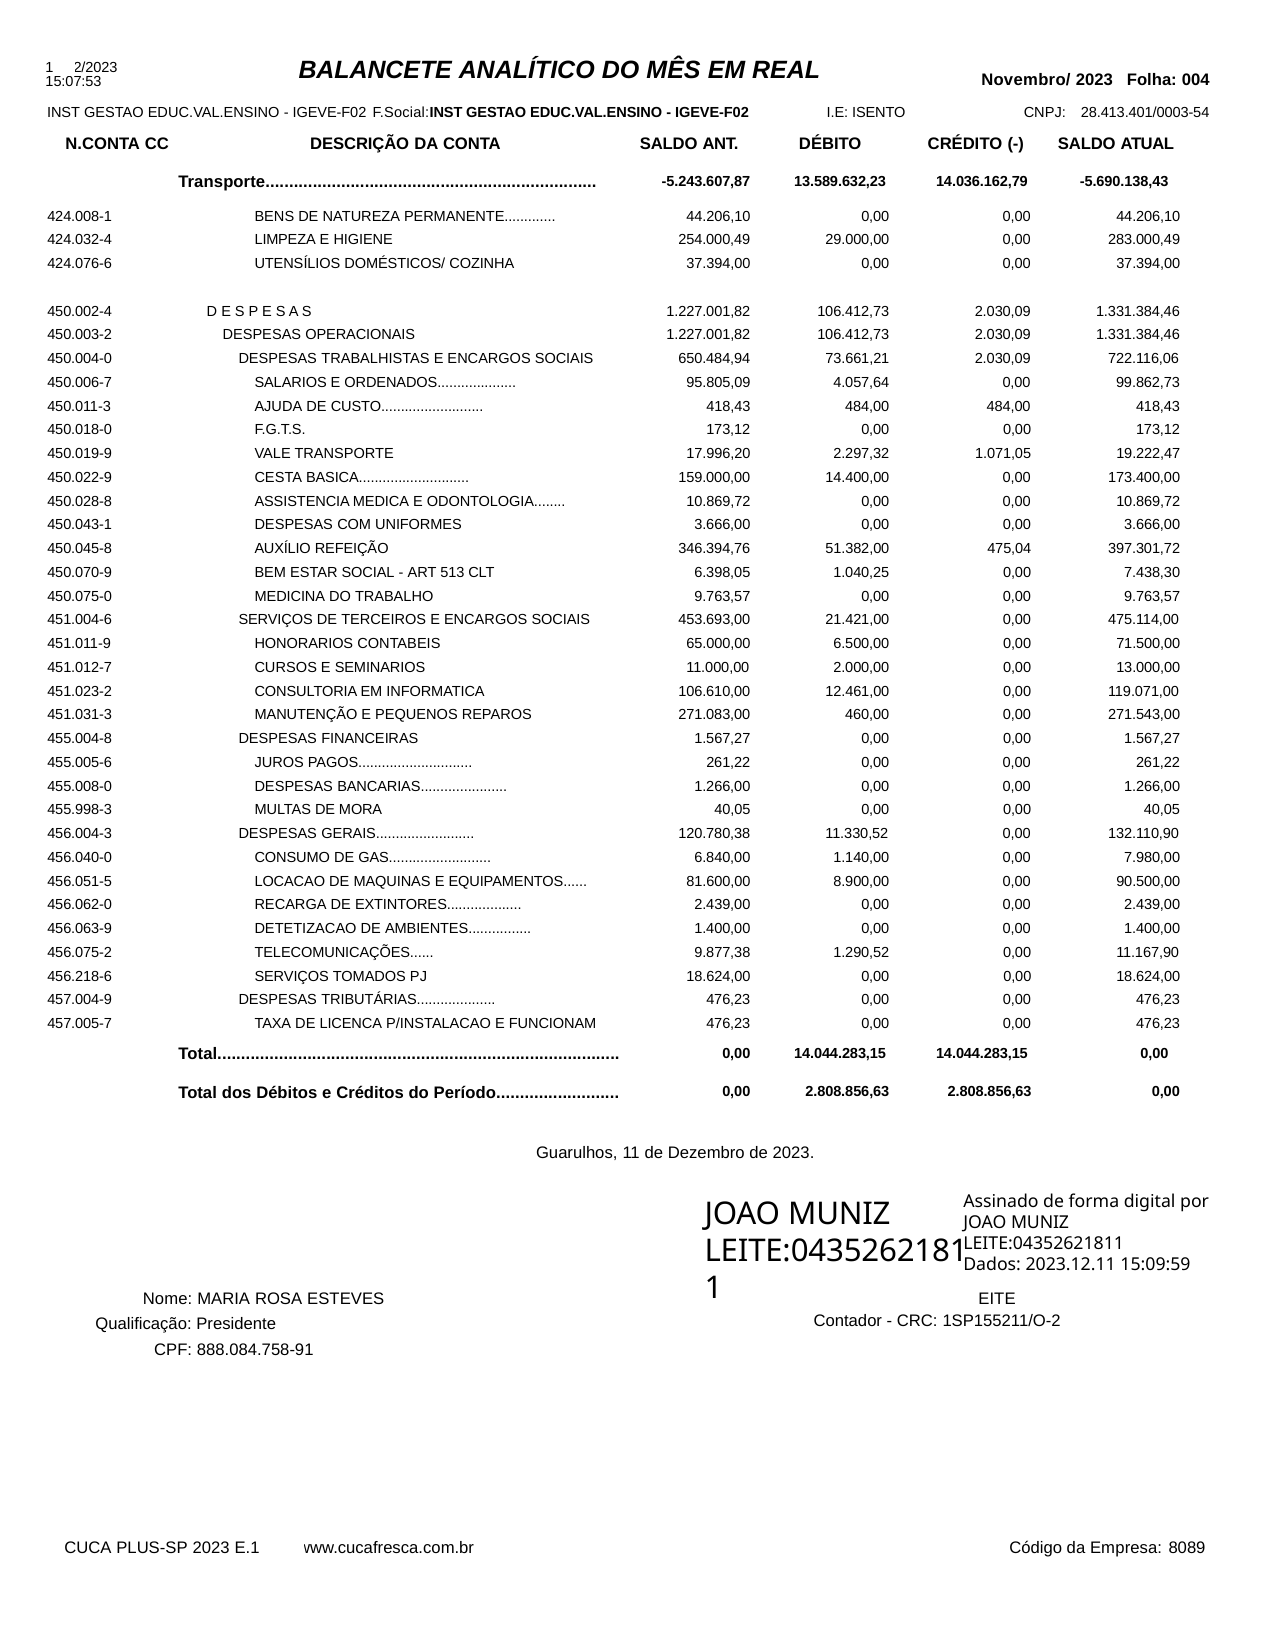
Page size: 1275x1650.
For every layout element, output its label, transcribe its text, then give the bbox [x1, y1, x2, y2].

text 9.763,57 [694, 588, 772, 604]
text N.CONTA CC [65, 134, 194, 153]
text BEM ESTAR SOCIAL - ART 513 CLT [254, 564, 521, 581]
text 1.266,00 [694, 778, 772, 794]
text 2.030,09 [974, 327, 1053, 343]
text 0,00 [1003, 944, 1053, 961]
text 0,00 [861, 802, 911, 818]
text I.E: ISENTO [826, 105, 927, 121]
text 44.206,10 [1116, 208, 1202, 224]
text 0,00 [1003, 422, 1053, 438]
text 0,00 [722, 1083, 772, 1099]
text TELECOMUNICAÇÕES...... [254, 944, 613, 961]
text JOAO MUNIZ LEITE:04352621811 [963, 1211, 1230, 1253]
text 0,00 [861, 754, 911, 771]
text - [284, 1539, 304, 1558]
text 450.003-2 [47, 327, 134, 343]
text 456.062-0 [47, 897, 134, 913]
text CPF: 888.084.758-91 [154, 1341, 408, 1359]
text JOAO MUNIZ LEITE [861, 1289, 1087, 1308]
text CESTA BASICA............................ [254, 469, 592, 486]
text 0,00 [861, 992, 911, 1008]
text 450.075-0 [47, 588, 134, 604]
text 450.002-4 [47, 303, 134, 319]
text 450.043-1 [47, 517, 134, 533]
text Código da Empresa: 8089 [1009, 1539, 1230, 1558]
text 650.484,94 [678, 351, 772, 367]
text 456.051-5 [47, 873, 134, 889]
text UTENSÍLIOS DOMÉSTICOS/ COZINHA [254, 256, 539, 272]
text 0,00 [1140, 1046, 1201, 1062]
text JOAO MUNIZ [704, 1194, 963, 1232]
text SALDO ATUAL [1058, 134, 1198, 153]
text 18.624,00 [1116, 968, 1202, 984]
text 173.400,00 [1108, 469, 1202, 486]
text 13.000,00 [1116, 659, 1202, 676]
text 7.980,00 [1124, 849, 1202, 866]
text BALANCETE ANALÍTICO DO MÊS EM REAL [298, 57, 844, 84]
text 2.030,09 [974, 351, 1053, 367]
text 0,00 [722, 1046, 772, 1062]
text 159.000,00 [678, 469, 772, 486]
text 5:07:53 [53, 76, 139, 89]
text 1.227.001,82 [666, 327, 772, 343]
text Guarulhos, 11 de Dezembro de 2023. [536, 1144, 840, 1162]
text JUROS PAGOS............................. [254, 754, 533, 771]
text 450.070-9 [47, 564, 134, 581]
text 2.297,32 [833, 446, 911, 462]
text 346.394,76 [678, 541, 772, 557]
text 1.140,00 [833, 849, 911, 866]
text MULTAS DE MORA [254, 802, 533, 818]
text LOCACAO DE MAQUINAS E EQUIPAMENTOS...... [254, 873, 613, 889]
text 3.666,00 [694, 517, 772, 533]
text 14.036.162,79 [936, 174, 1050, 190]
text 0,00 [1002, 374, 1053, 391]
text 0,00 [861, 897, 911, 913]
text 37.394,00 [686, 256, 772, 272]
text 9.763,57 [1124, 588, 1202, 604]
text Novembro/ 2023 Folha: 004 [981, 71, 1234, 89]
text 10.869,72 [1116, 493, 1202, 509]
text 6.500,00 [833, 636, 911, 652]
text Dados: 2023.12.11 15:09:59 [963, 1253, 1230, 1275]
text 0,00 [1003, 588, 1053, 604]
text 0,00 [861, 256, 911, 272]
text 457.004-9 [47, 992, 134, 1008]
text 37.394,00 [1116, 256, 1202, 272]
text 455.998-3 [47, 802, 134, 818]
text www.cucafresca.com.br [304, 1539, 500, 1558]
text 2.808.856,63 [947, 1083, 1053, 1099]
text 0,00 [1003, 636, 1053, 652]
text 0,00 [1003, 517, 1053, 533]
text 0,00 [1002, 493, 1052, 509]
text 456.040-0 [47, 849, 134, 866]
text MANUTENÇÃO E PEQUENOS REPAROS [254, 707, 558, 723]
text 424.008-1 [47, 208, 134, 224]
text INST GESTAO EDUC.VAL.ENSINO - IGEVE-F02 F.Social:INST GESTAO EDUC.VAL.ENSINO - IGEVE-F02 [47, 105, 778, 121]
text 1.266,00 [1124, 778, 1202, 794]
text 0,00 [861, 422, 911, 438]
text 81.600,00 [686, 873, 772, 889]
text 283.000,49 [1108, 232, 1202, 248]
text Contador - CRC: 1SP155211/O-2 [813, 1311, 1087, 1330]
text 19.222,47 [1116, 446, 1202, 462]
text 456.075-2 [47, 944, 134, 961]
text 457.005-7 [47, 1016, 134, 1032]
text 0,00 [1002, 754, 1052, 771]
text 0,00 [861, 208, 911, 224]
text 455.005-6 [47, 754, 134, 771]
text 0,00 [1003, 731, 1053, 747]
text 0,00 [1003, 612, 1053, 628]
text -5.243.607,87 [661, 173, 773, 190]
text CUCA PLUS-SP 2023 E.1 [64, 1539, 284, 1558]
text 2.808.856,63 [805, 1083, 911, 1099]
text 3.666,00 [1124, 517, 1202, 533]
text 476,23 [706, 1016, 772, 1032]
text 1.290,52 [833, 944, 911, 961]
text 456.218-6 [47, 968, 134, 984]
text 2.030,09 [974, 303, 1053, 319]
text 173,12 [1136, 422, 1202, 438]
text 11.000,00 [686, 659, 772, 676]
text 722.116,06 [1108, 351, 1202, 367]
text 1 [45, 76, 53, 89]
text 71.500,00 [1116, 636, 1202, 652]
text 0,00 [1002, 208, 1053, 224]
text 2.000,00 [833, 659, 911, 676]
text 1.567,27 [1124, 731, 1202, 747]
text Total dos Débitos e Créditos do Período.......................... [178, 1083, 645, 1102]
text CURSOS E SEMINARIOS [254, 659, 449, 676]
text Transporte...................................................................... [178, 172, 622, 191]
text 1.331.384,46 [1096, 327, 1202, 343]
text 0,00 [1002, 921, 1052, 937]
text 1.567,27 [694, 731, 772, 747]
text 456.063-9 [47, 921, 134, 937]
text 453.693,00 [678, 612, 772, 628]
text 4.057,64 [833, 374, 911, 391]
text 14.044.283,15 [936, 1046, 1053, 1062]
text 106.610,00 [678, 683, 772, 699]
text 99.862,73 [1116, 374, 1202, 391]
text 132.110,90 [1108, 826, 1202, 842]
text LIMPEZA E HIGIENE [254, 232, 582, 248]
text 120.780,38 [678, 826, 772, 842]
text 1.040,25 [833, 564, 911, 581]
text SERVIÇOS DE TERCEIROS E ENCARGOS SOCIAIS [238, 612, 614, 628]
text CONSULTORIA EM INFORMATICA [254, 683, 558, 699]
text 455.004-8 [47, 731, 134, 747]
text 1.400,00 [1124, 921, 1202, 937]
text 29.000,00 [825, 232, 911, 248]
text DETETIZACAO DE AMBIENTES................ [254, 921, 613, 937]
text 65.000,00 [686, 636, 772, 652]
text 476,23 [706, 992, 772, 1008]
text 261,22 [1136, 754, 1202, 771]
text 476,23 [1136, 992, 1202, 1008]
text AUXÍLIO REFEIÇÃO [254, 541, 592, 557]
text 261,22 [706, 754, 772, 771]
text Total..................................................................................... [178, 1044, 645, 1063]
text 0,00 [861, 968, 911, 984]
text 119.071,00 [1108, 683, 1202, 699]
text 14.044.283,15 [794, 1046, 911, 1062]
text 1/12/2023 [75, 59, 139, 76]
text 0,00 [861, 1016, 911, 1032]
text 51.382,00 [825, 541, 911, 557]
text BENS DE NATUREZA PERMANENTE............. [254, 208, 582, 224]
text 424.076-6 [47, 256, 134, 272]
text 456.004-3 [47, 826, 134, 842]
text 450.011-3 [47, 398, 134, 414]
text 0,00 [1002, 469, 1053, 486]
text CRÉDITO (-) [927, 134, 1049, 153]
text 2.439,00 [1124, 897, 1202, 913]
text 9.877,38 [694, 944, 772, 961]
text 11.330,52 [825, 826, 911, 842]
text 0,00 [861, 731, 911, 747]
text 17.996,20 [686, 446, 772, 462]
text 0,00 [1003, 802, 1053, 818]
text 13.589.632,23 [794, 174, 908, 190]
text 484,00 [845, 398, 911, 414]
text DESPESAS FINANCEIRAS [238, 731, 558, 747]
text 450.018-0 [47, 422, 134, 438]
text 0,00 [1003, 992, 1053, 1008]
text 0,00 [1003, 1016, 1053, 1032]
text 0,00 [861, 588, 911, 604]
text 0,00 [1002, 897, 1052, 913]
text 271.543,00 [1108, 707, 1202, 723]
text 18.624,00 [686, 968, 772, 984]
text 475.114,00 [1108, 612, 1202, 628]
text 0,00 [861, 778, 911, 794]
text 0,00 [1003, 659, 1053, 676]
text DESPESAS COM UNIFORMES [254, 517, 592, 533]
text 2.439,00 [694, 897, 772, 913]
text DESPESAS BANCARIAS...................... [254, 778, 533, 794]
text 6.398,05 [694, 564, 772, 581]
text 397.301,72 [1108, 541, 1202, 557]
text ASSISTENCIA MEDICA E ODONTOLOGIA........ [254, 493, 592, 509]
text 0,00 [1152, 1083, 1201, 1099]
text 173,12 [706, 422, 772, 438]
text 0,00 [1003, 968, 1053, 984]
text 0,00 [861, 921, 911, 937]
text 476,23 [1136, 1016, 1202, 1032]
text 0,00 [1002, 232, 1053, 248]
text SERVIÇOS TOMADOS PJ [254, 968, 452, 984]
text 451.004-6 [47, 612, 134, 628]
text 451.031-3 [47, 707, 134, 723]
text 0,00 [1002, 826, 1052, 842]
text 450.006-7 [47, 374, 134, 391]
text 455.008-0 [47, 778, 134, 794]
text VALE TRANSPORTE [254, 446, 417, 462]
text 90.500,00 [1116, 873, 1202, 889]
text 271.083,00 [678, 707, 772, 723]
text 451.023-2 [47, 683, 134, 699]
text F.G.T.S. [254, 422, 618, 438]
text 44.206,10 [686, 208, 772, 224]
text 0,00 [1003, 683, 1053, 699]
text 254.000,49 [678, 232, 772, 248]
text 1.400,00 [694, 921, 772, 937]
text 475,04 [987, 541, 1053, 557]
text 0,00 [1002, 873, 1052, 889]
text 1 [45, 59, 75, 76]
text 0,00 [1002, 778, 1052, 794]
text CONSUMO DE GAS.......................... [254, 849, 613, 866]
text Assinado de forma digital por [963, 1190, 1230, 1211]
text 418,43 [706, 398, 772, 414]
text DESCRIÇÃO DA CONTA [310, 134, 526, 153]
text DESPESAS TRABALHISTAS E ENCARGOS SOCIAIS [238, 351, 618, 367]
text DESPESAS OPERACIONAIS [222, 327, 440, 343]
text 450.028-8 [47, 493, 134, 509]
text 0,00 [1002, 256, 1053, 272]
text SALARIOS E ORDENADOS.................... [254, 374, 618, 391]
text 450.045-8 [47, 541, 134, 557]
text 0,00 [861, 517, 911, 533]
text 10.869,72 [686, 493, 772, 509]
text D E S P E S A S [206, 303, 335, 319]
text 450.019-9 [47, 446, 134, 462]
text Qualificação: Presidente [95, 1314, 408, 1333]
text 12.461,00 [825, 683, 911, 699]
text 484,00 [986, 398, 1053, 414]
text 106.412,73 [817, 303, 911, 319]
text Nome: MARIA ROSA ESTEVES [143, 1289, 408, 1308]
text TAXA DE LICENCA P/INSTALACAO E FUNCIONAM [254, 1016, 623, 1032]
text -5.690.138,43 [1079, 173, 1198, 190]
text 11.167,90 [1116, 944, 1202, 961]
text AJUDA DE CUSTO.......................... [254, 398, 618, 414]
text MEDICINA DO TRABALHO [254, 588, 521, 604]
text SALDO ANT. [639, 134, 773, 153]
text 1.331.384,46 [1096, 303, 1202, 319]
text 14.400,00 [825, 469, 911, 486]
text DESPESAS TRIBUTÁRIAS.................... [238, 992, 623, 1008]
text 0,00 [1003, 707, 1053, 723]
text 1.071,05 [975, 446, 1053, 462]
text 7.438,30 [1124, 564, 1202, 581]
text CNPJ: 28.413.401/0003-54 [1023, 105, 1234, 121]
text 460,00 [845, 707, 911, 723]
text 450.004-0 [47, 351, 134, 367]
text 73.661,21 [825, 351, 911, 367]
text 1.227.001,82 [666, 303, 772, 319]
text 6.840,00 [694, 849, 772, 866]
text DESPESAS GERAIS......................... [238, 826, 613, 842]
text 40,05 [714, 802, 772, 818]
text 451.011-9 [47, 636, 134, 652]
text 451.012-7 [47, 659, 134, 676]
text 0,00 [1003, 564, 1053, 581]
text 95.805,09 [686, 374, 772, 391]
text 450.022-9 [47, 469, 134, 486]
text DÉBITO [799, 134, 887, 153]
text 21.421,00 [825, 612, 911, 628]
text 106.412,73 [817, 327, 911, 343]
text 8.900,00 [833, 873, 911, 889]
text 40,05 [1144, 802, 1202, 818]
text 0,00 [861, 493, 911, 509]
text RECARGA DE EXTINTORES................... [254, 897, 613, 913]
text 418,43 [1136, 398, 1202, 414]
text 0,00 [1002, 849, 1052, 866]
text 424.032-4 [47, 232, 134, 248]
text LEITE:04352621811 [704, 1232, 978, 1306]
text HONORARIOS CONTABEIS [254, 636, 614, 652]
